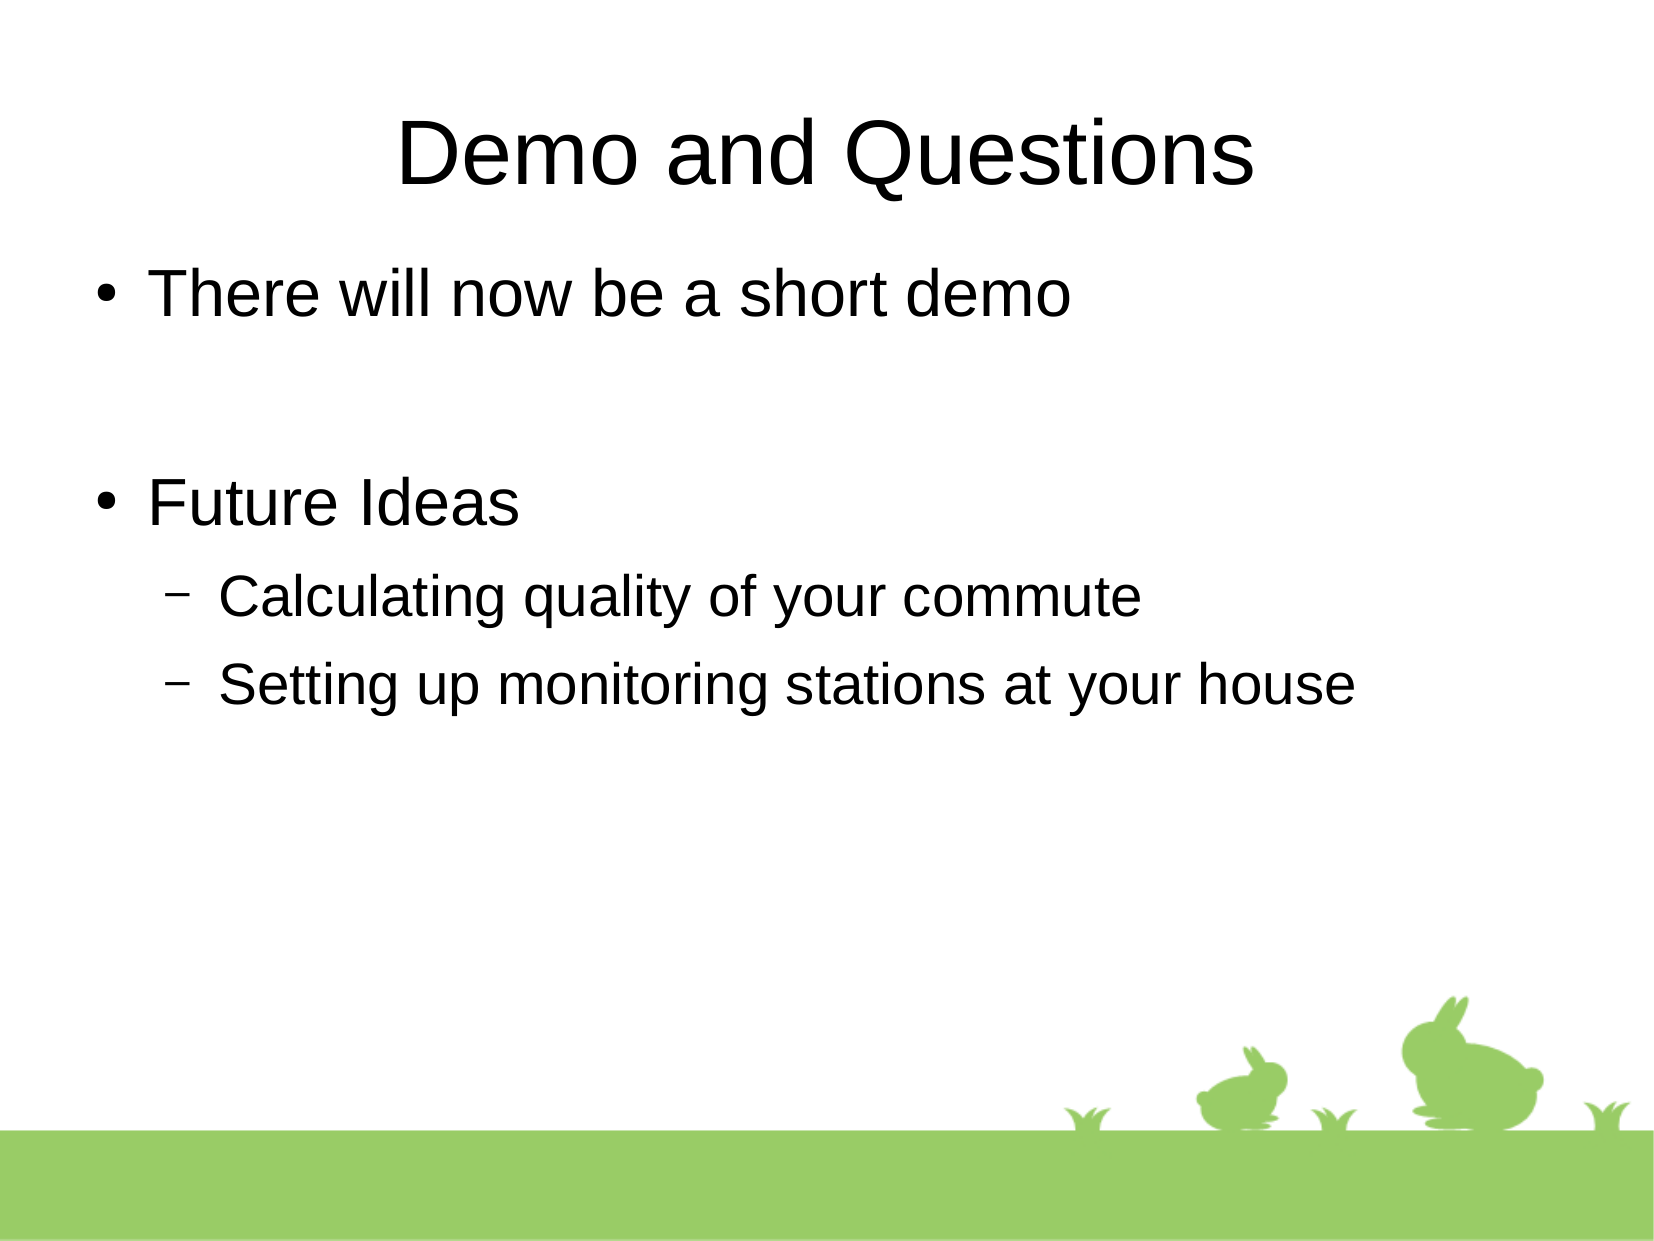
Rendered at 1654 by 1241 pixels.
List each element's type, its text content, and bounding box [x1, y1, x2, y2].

list There will now be a short demo Future Ideas Calculating quality of your commute Setting up monitoring stations at your house [76, 256, 1565, 976]
picture [0, 0, 1654, 1241]
title Demo and Questions [82, 49, 1571, 257]
